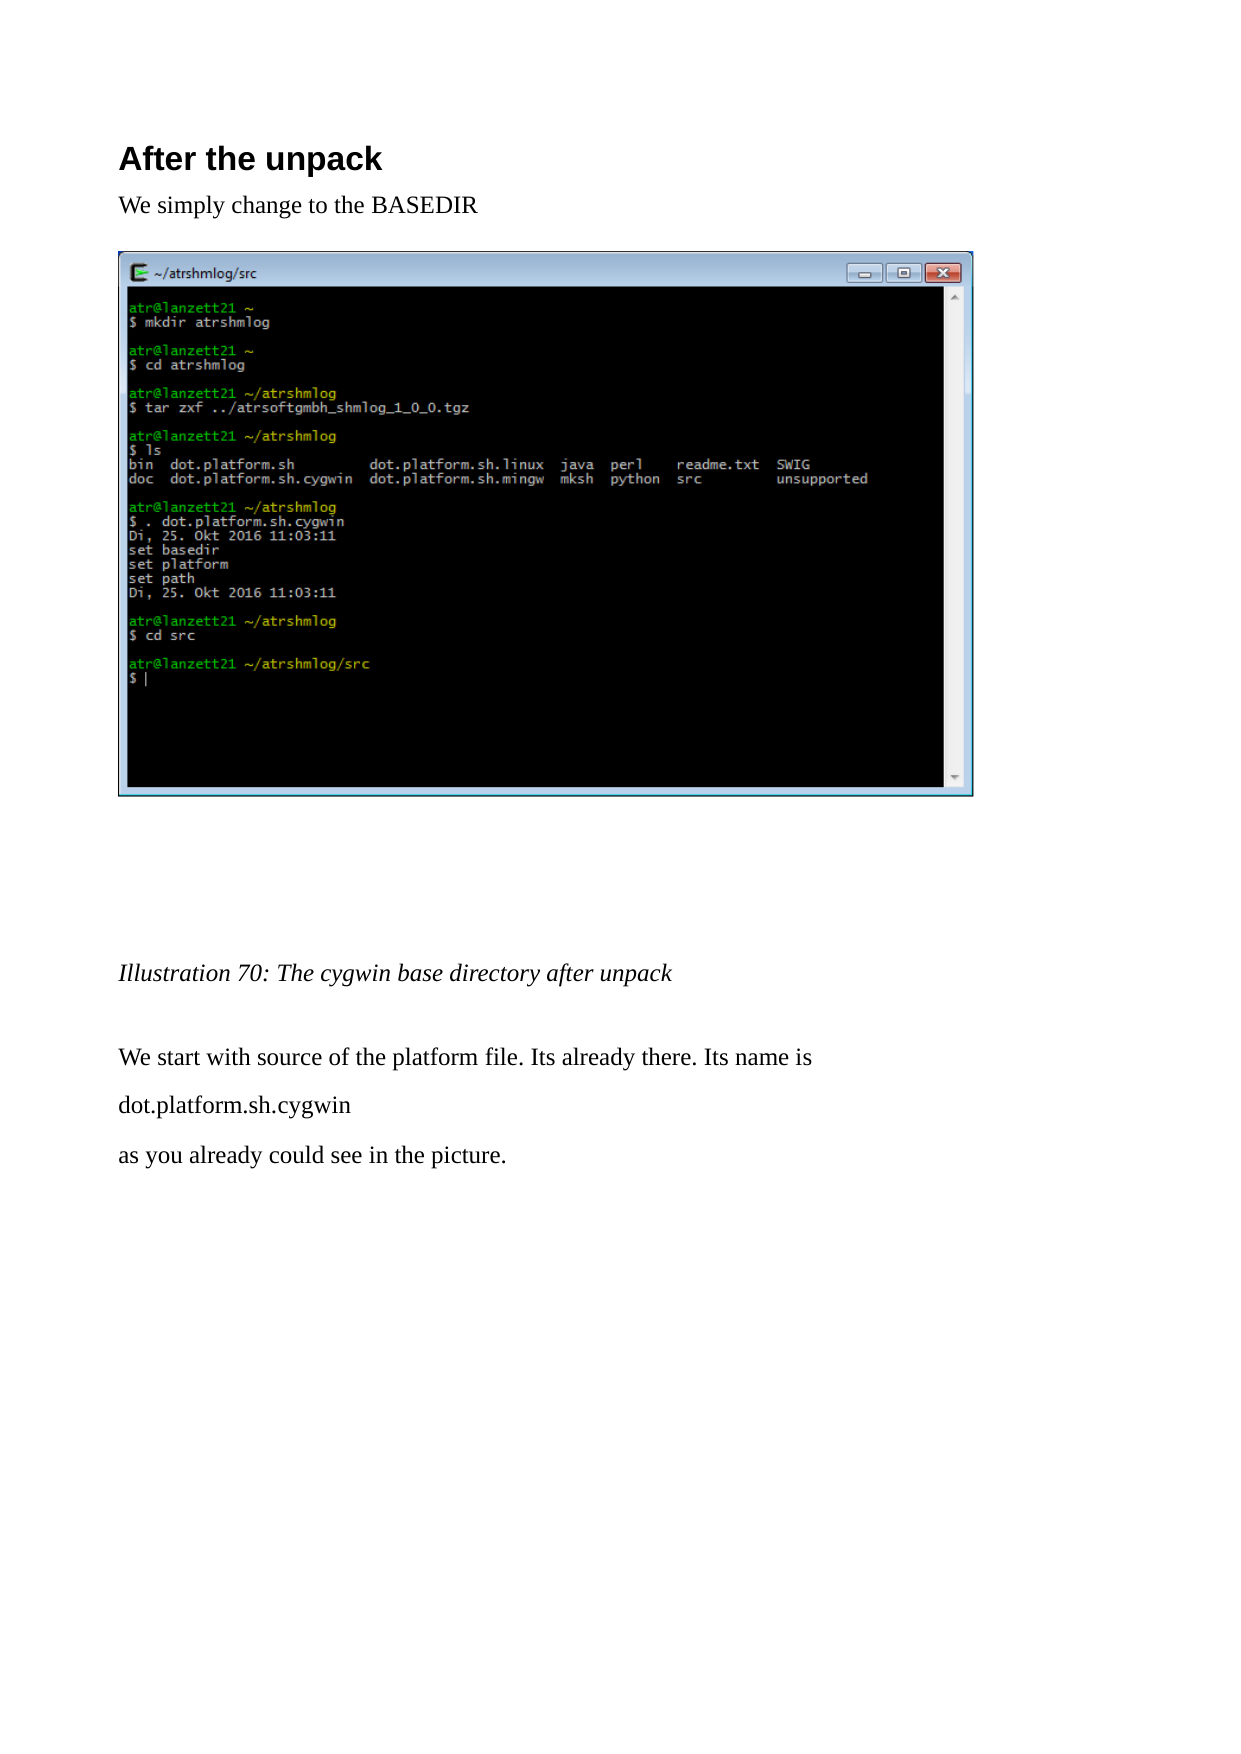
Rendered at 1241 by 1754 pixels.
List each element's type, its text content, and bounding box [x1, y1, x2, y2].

text dot.platform.sh.cygwin [118, 1091, 1122, 1119]
text as you already could see in the picture. [118, 1140, 1122, 1168]
text We start with source of the platform file. Its already there. Its name is [118, 1042, 1122, 1070]
picture [118, 251, 1123, 958]
text Illustration 70: The cygwin base directory after unpack [118, 958, 1122, 987]
subtitle After the unpack [118, 139, 1122, 178]
text We simply change to the BASEDIR [118, 190, 1122, 219]
